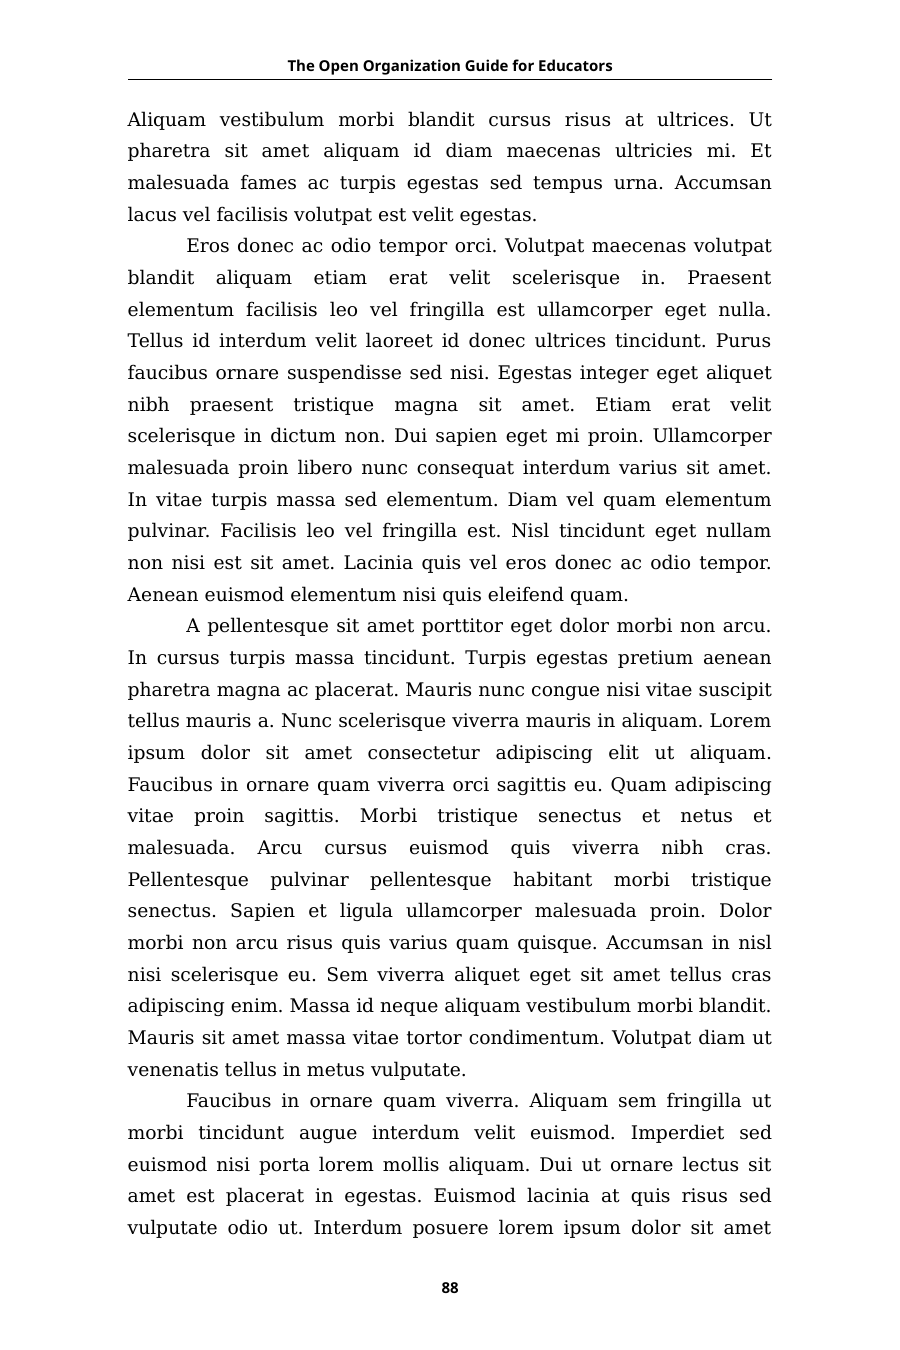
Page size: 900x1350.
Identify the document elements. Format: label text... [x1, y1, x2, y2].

text A pellentesque sit amet porttitor eget dolor morbi non arcu. In cursus turpis massa tincidunt. Turpis egestas pretium aenean pharetra magna ac placerat. Mauris nunc congue nisi vitae suscipit tellus mauris a. Nunc scelerisque viverra mauris in aliquam. Lorem ipsum dolor sit amet consectetur adipiscing elit ut aliquam. Faucibus in ornare quam viverra orci sagittis eu. Quam adipiscing vitae proin sagittis. Morbi tristique senectus et netus et malesuada. Arcu cursus euismod quis viverra nibh cras. Pellentesque pulvinar pellentesque habitant morbi tristique senectus. Sapien et ligula ullamcorper malesuada proin. Dolor morbi non arcu risus quis varius quam quisque. Accumsan in nisl nisi scelerisque eu. Sem viverra aliquet eget sit amet tellus cras adipiscing enim. Massa id neque aliquam vestibulum morbi blandit. Mauris sit amet massa vitae tortor condimentum. Volutpat diam ut venenatis tellus in metus vulputate. [127, 615, 772, 1081]
text Eros donec ac odio tempor orci. Volutpat maecenas volutpat blandit aliquam etiam erat velit scelerisque in. Praesent elementum facilisis leo vel fringilla est ullamcorper eget nulla. Tellus id interdum velit laoreet id donec ultrices tincidunt. Purus faucibus ornare suspendisse sed nisi. Egestas integer eget aliquet nibh praesent tristique magna sit amet. Etiam erat velit scelerisque in dictum non. Dui sapien eget mi proin. Ullamcorper malesuada proin libero nunc consequat interdum varius sit amet. In vitae turpis massa sed elementum. Diam vel quam elementum pulvinar. Facilisis leo vel fringilla est. Nisl tincidunt eget nullam non nisi est sit amet. Lacinia quis vel eros donec ac odio tempor. Aenean euismod elementum nisi quis eleifend quam. [127, 235, 772, 606]
text Aliquam vestibulum morbi blandit cursus risus at ultrices. Ut pharetra sit amet aliquam id diam maecenas ultricies mi. Et malesuada fames ac turpis egestas sed tempus urna. Accumsan lacus vel facilisis volutpat est velit egestas. [127, 109, 772, 226]
text Faucibus in ornare quam viverra. Aliquam sem fringilla ut morbi tincidunt augue interdum velit euismod. Imperdiet sed euismod nisi porta lorem mollis aliquam. Dui ut ornare lectus sit amet est placerat in egestas. Euismod lacinia at quis risus sed vulputate odio ut. Interdum posuere lorem ipsum dolor sit amet [127, 1090, 772, 1239]
